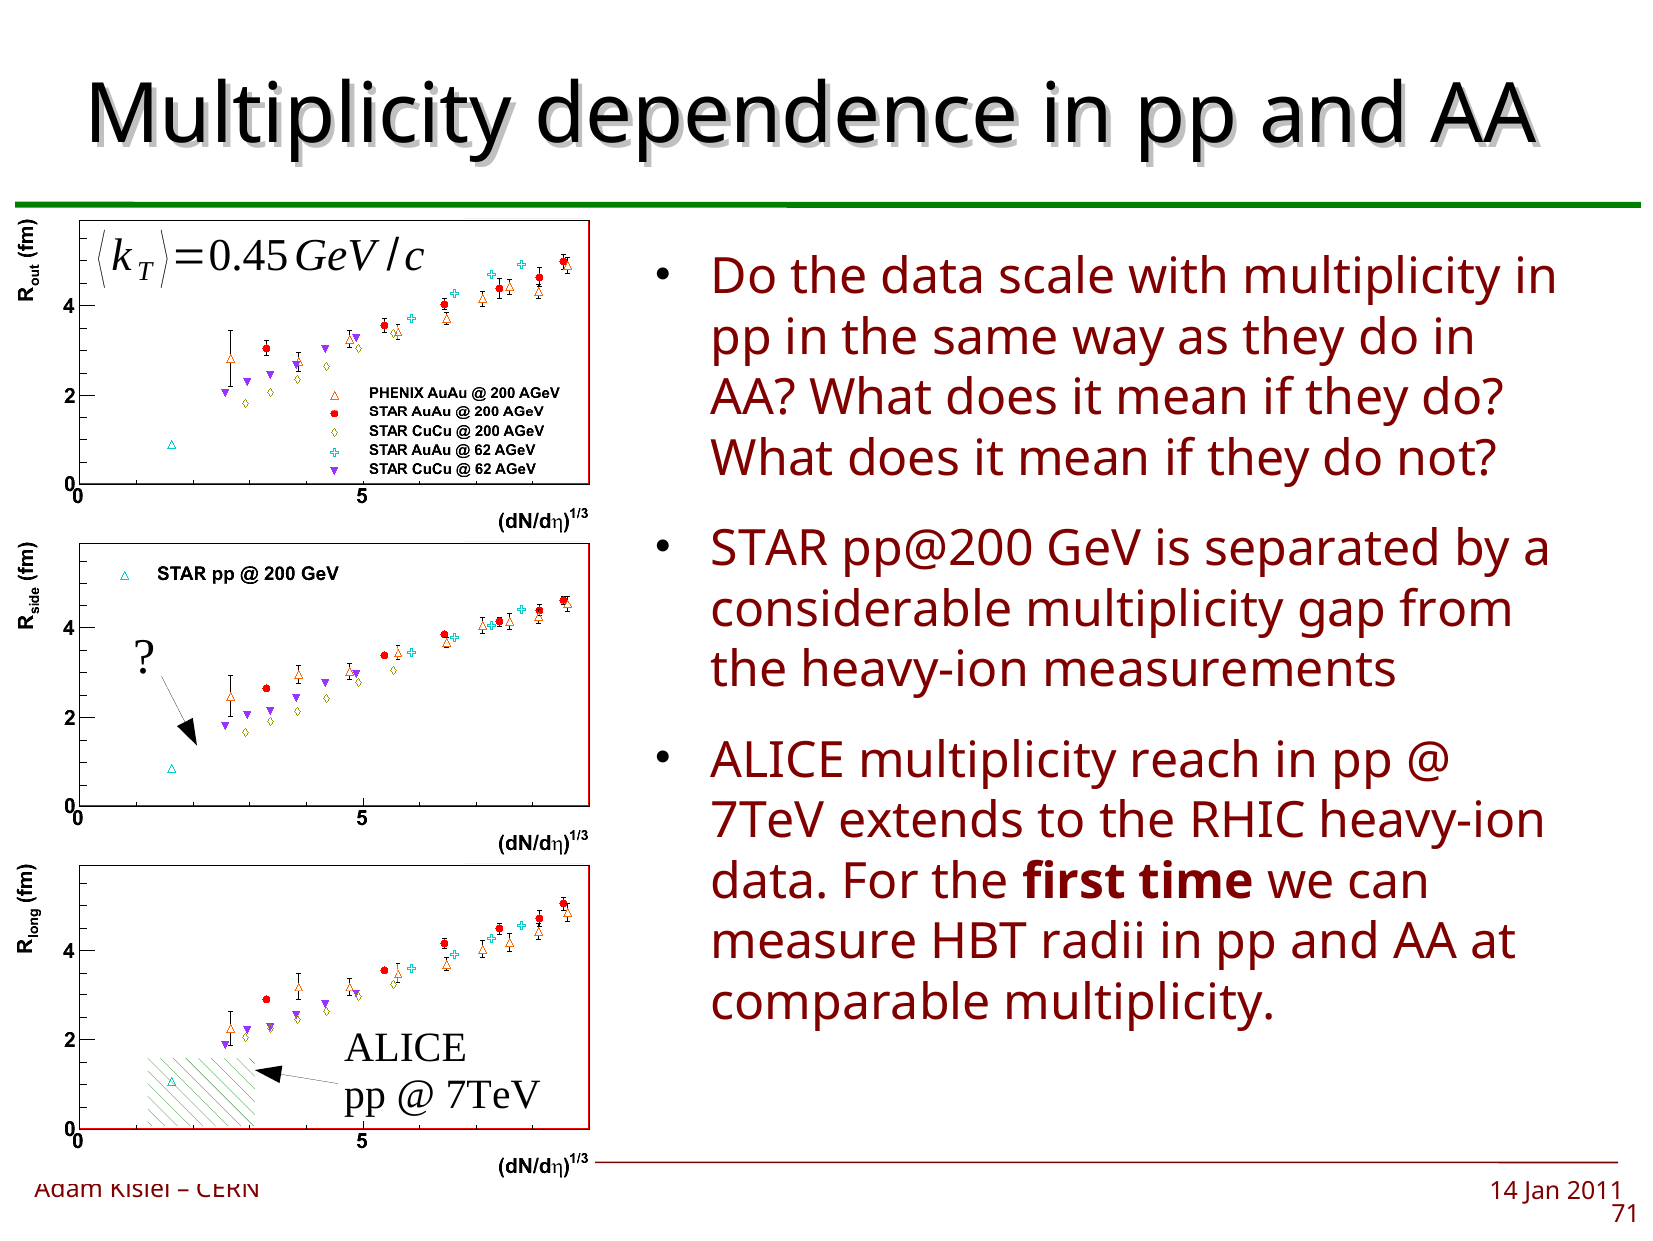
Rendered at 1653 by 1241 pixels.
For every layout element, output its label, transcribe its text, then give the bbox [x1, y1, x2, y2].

list Do the data scale with multiplicity in pp in the same way as they do in AA? What does it mean if they do? What does it mean if they do not? STAR pp@200 GeV is separated by a considerable multiplicity gap from the heavy-ion measurements ALICE multiplicity reach in pp @ 7TeV extends to the RHIC heavy-ion data. For the first time we can measure HBT radii in pp and AA at comparable multiplicity. [654, 242, 1560, 1241]
chart [90, 226, 430, 291]
text_box ALICE pp @ 7TeV [329, 1017, 556, 1126]
text_box [147, 1058, 255, 1127]
title Multiplicity dependence in pp and AA [0, 12, 1644, 205]
text_box ? [118, 621, 172, 693]
picture [2, 217, 595, 1184]
